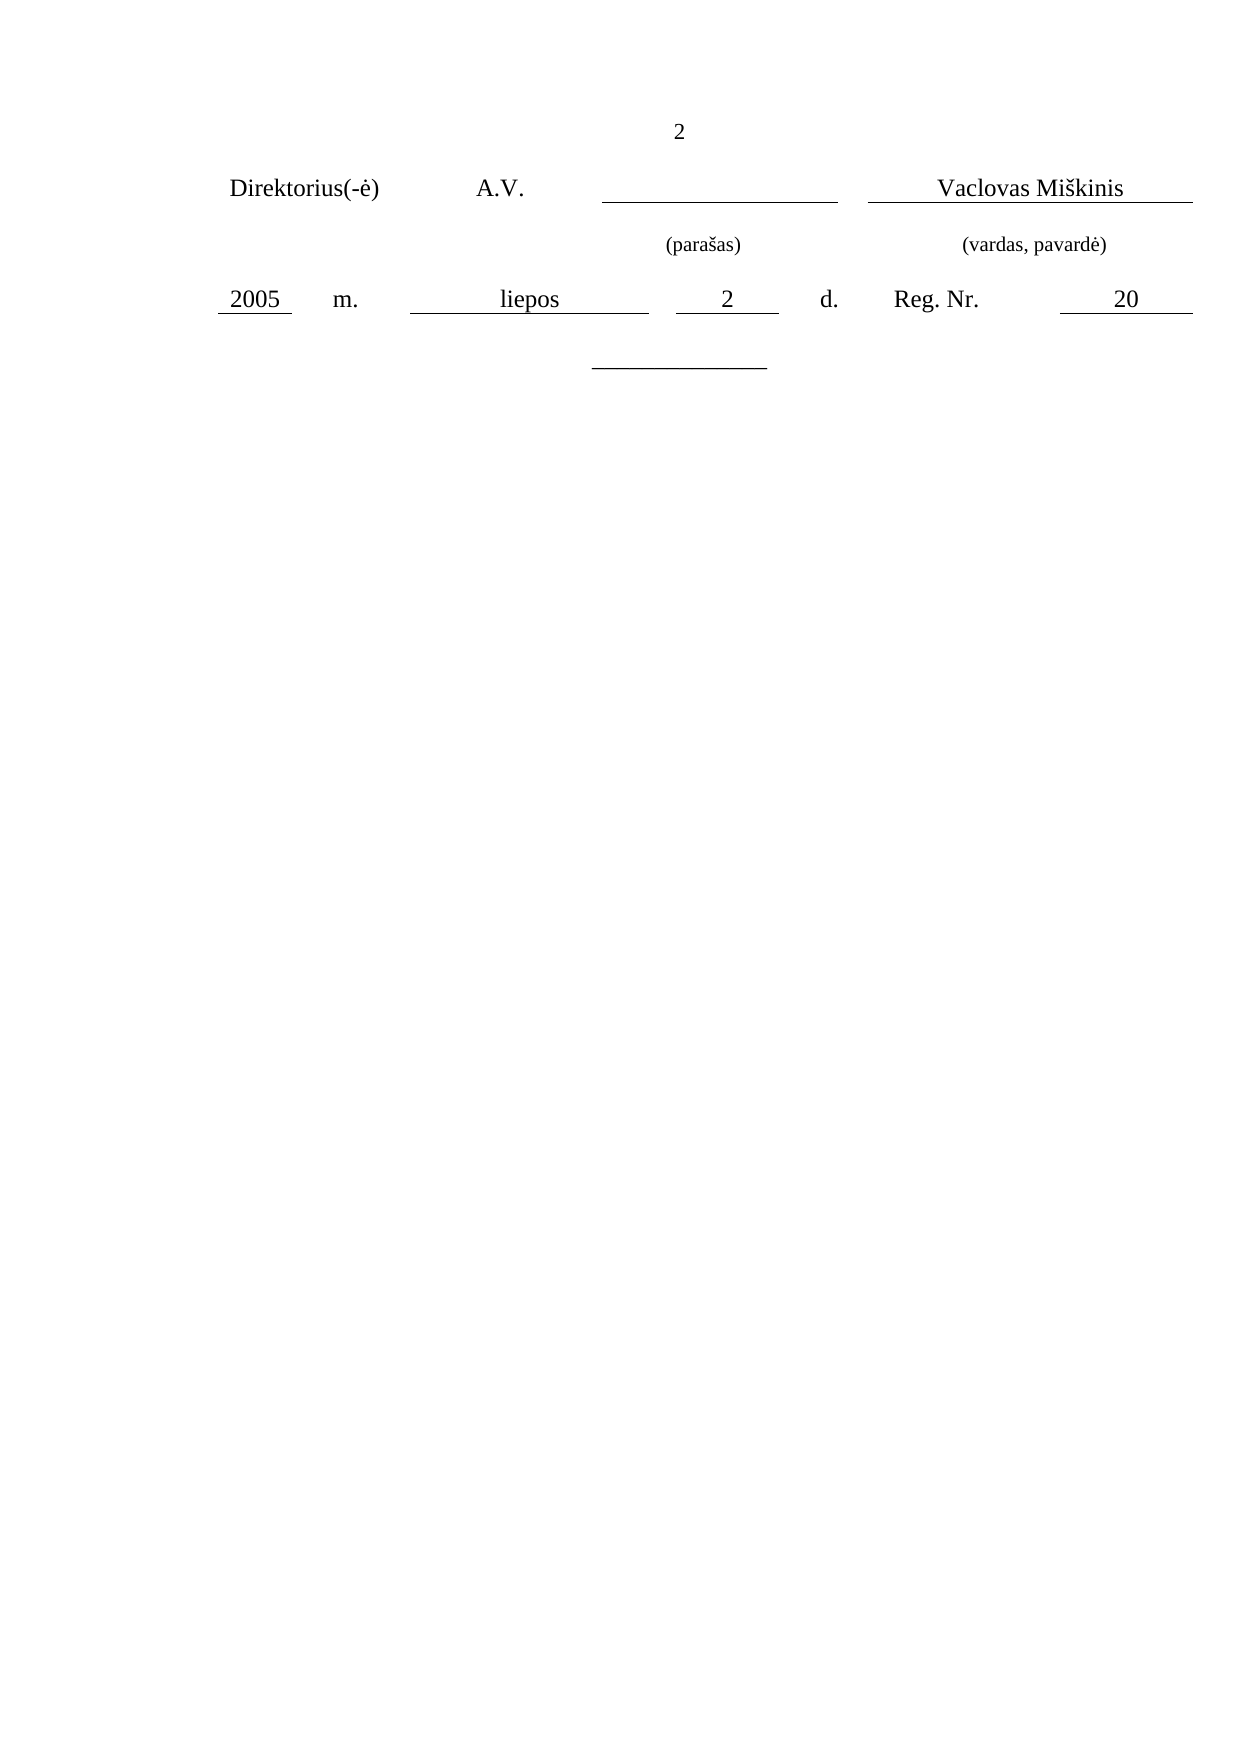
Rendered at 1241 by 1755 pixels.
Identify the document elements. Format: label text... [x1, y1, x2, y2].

text (parašas) (vardas, pavardė) [177, 232, 1181, 256]
table_header d. [809, 285, 857, 313]
table_header 2005 [218, 285, 292, 313]
table_header [558, 173, 602, 202]
table_header [602, 173, 838, 202]
table_header [857, 285, 882, 313]
table_header [838, 173, 868, 202]
table_header [779, 285, 809, 313]
table_header m. [321, 285, 380, 313]
table_header Vaclovas Miškinis [868, 173, 1192, 202]
table_header [649, 285, 676, 313]
table_header liepos [410, 285, 649, 313]
table_header 2 [676, 285, 779, 313]
table_header [292, 285, 321, 313]
table_header 20 [1060, 285, 1192, 313]
table_header [380, 285, 410, 313]
text ______________ [177, 343, 1181, 372]
table_header Reg. Nr. [883, 285, 1060, 313]
table_header Direktorius(-ė) A.V. [218, 173, 558, 202]
